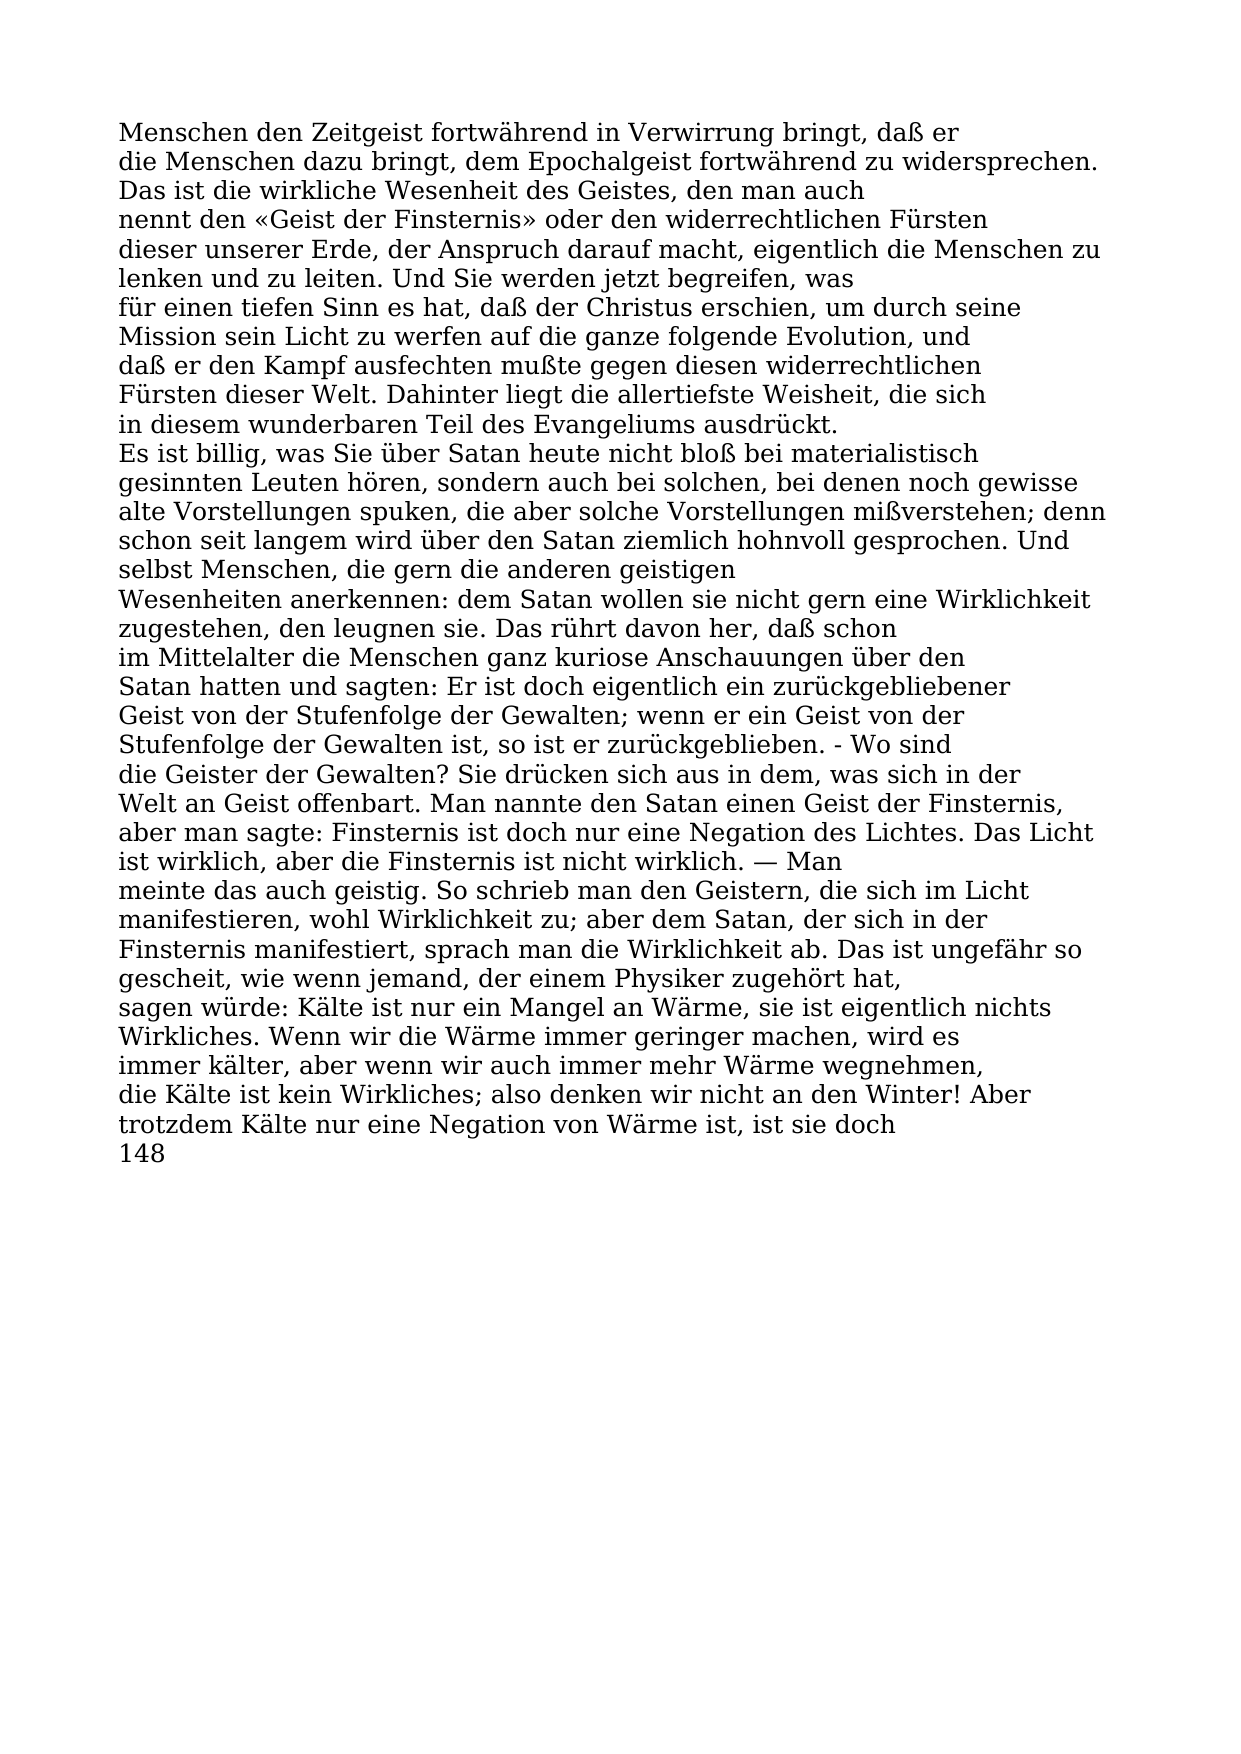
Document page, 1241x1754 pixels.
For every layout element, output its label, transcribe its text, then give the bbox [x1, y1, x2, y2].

text die Geister der Gewalten? Sie drücken sich aus in dem, was sich in der [118, 760, 1122, 789]
text dieser unserer Erde, der Anspruch darauf macht, eigentlich die Menschen zu lenken und zu leiten. Und Sie werden jetzt begreifen, was [118, 235, 1122, 293]
text gesinnten Leuten hören, sondern auch bei solchen, bei denen noch gewisse alte Vorstellungen spuken, die aber solche Vorstellungen mißverstehen; denn schon seit langem wird über den Satan ziemlich hohnvoll gesprochen. Und selbst Menschen, die gern die anderen geistigen [118, 468, 1122, 585]
text die Menschen dazu bringt, dem Epochalgeist fortwährend zu widersprechen. Das ist die wirkliche Wesenheit des Geistes, den man auch [118, 147, 1122, 206]
text im Mittelalter die Menschen ganz kuriose Anschauungen über den [118, 643, 1122, 672]
text Wesenheiten anerkennen: dem Satan wollen sie nicht gern eine Wirklichkeit zugestehen, den leugnen sie. Das rührt davon her, daß schon [118, 585, 1122, 643]
text Satan hatten und sagten: Er ist doch eigentlich ein zurückgebliebener [118, 672, 1122, 701]
text Mission sein Licht zu werfen auf die ganze folgende Evolution, und [118, 322, 1122, 351]
text nennt den «Geist der Finsternis» oder den widerrechtlichen Fürsten [118, 206, 1122, 235]
text Es ist billig, was Sie über Satan heute nicht bloß bei materialistisch [118, 439, 1122, 468]
text für einen tiefen Sinn es hat, daß der Christus erschien, um durch seine [118, 293, 1122, 322]
text in diesem wunderbaren Teil des Evangeliums ausdrückt. [118, 410, 1122, 439]
text 148 [118, 1139, 1122, 1168]
text Finsternis manifestiert, sprach man die Wirklichkeit ab. Das ist ungefähr so gescheit, wie wenn jemand, der einem Physiker zugehört hat, [118, 935, 1122, 993]
text die Kälte ist kein Wirkliches; also denken wir nicht an den Winter! Aber trotzdem Kälte nur eine Negation von Wärme ist, ist sie doch [118, 1081, 1122, 1139]
text daß er den Kampf ausfechten mußte gegen diesen widerrechtlichen [118, 351, 1122, 381]
text manifestieren, wohl Wirklichkeit zu; aber dem Satan, der sich in der [118, 906, 1122, 935]
text sagen würde: Kälte ist nur ein Mangel an Wärme, sie ist eigentlich nichts [118, 993, 1122, 1022]
text Menschen den Zeitgeist fortwährend in Verwirrung bringt, daß er [118, 118, 1122, 147]
text Geist von der Stufenfolge der Gewalten; wenn er ein Geist von der [118, 701, 1122, 731]
text Welt an Geist offenbart. Man nannte den Satan einen Geist der Finsternis, aber man sagte: Finsternis ist doch nur eine Negation des Lichtes. Das Licht ist wirklich, aber die Finsternis ist nicht wirklich. — Man [118, 789, 1122, 876]
text Stufenfolge der Gewalten ist, so ist er zurückgeblieben. - Wo sind [118, 731, 1122, 760]
text Fürsten dieser Welt. Dahinter liegt die allertiefste Weisheit, die sich [118, 381, 1122, 410]
text Wirkliches. Wenn wir die Wärme immer geringer machen, wird es [118, 1022, 1122, 1051]
text immer kälter, aber wenn wir auch immer mehr Wärme wegnehmen, [118, 1051, 1122, 1081]
text meinte das auch geistig. So schrieb man den Geistern, die sich im Licht [118, 876, 1122, 906]
